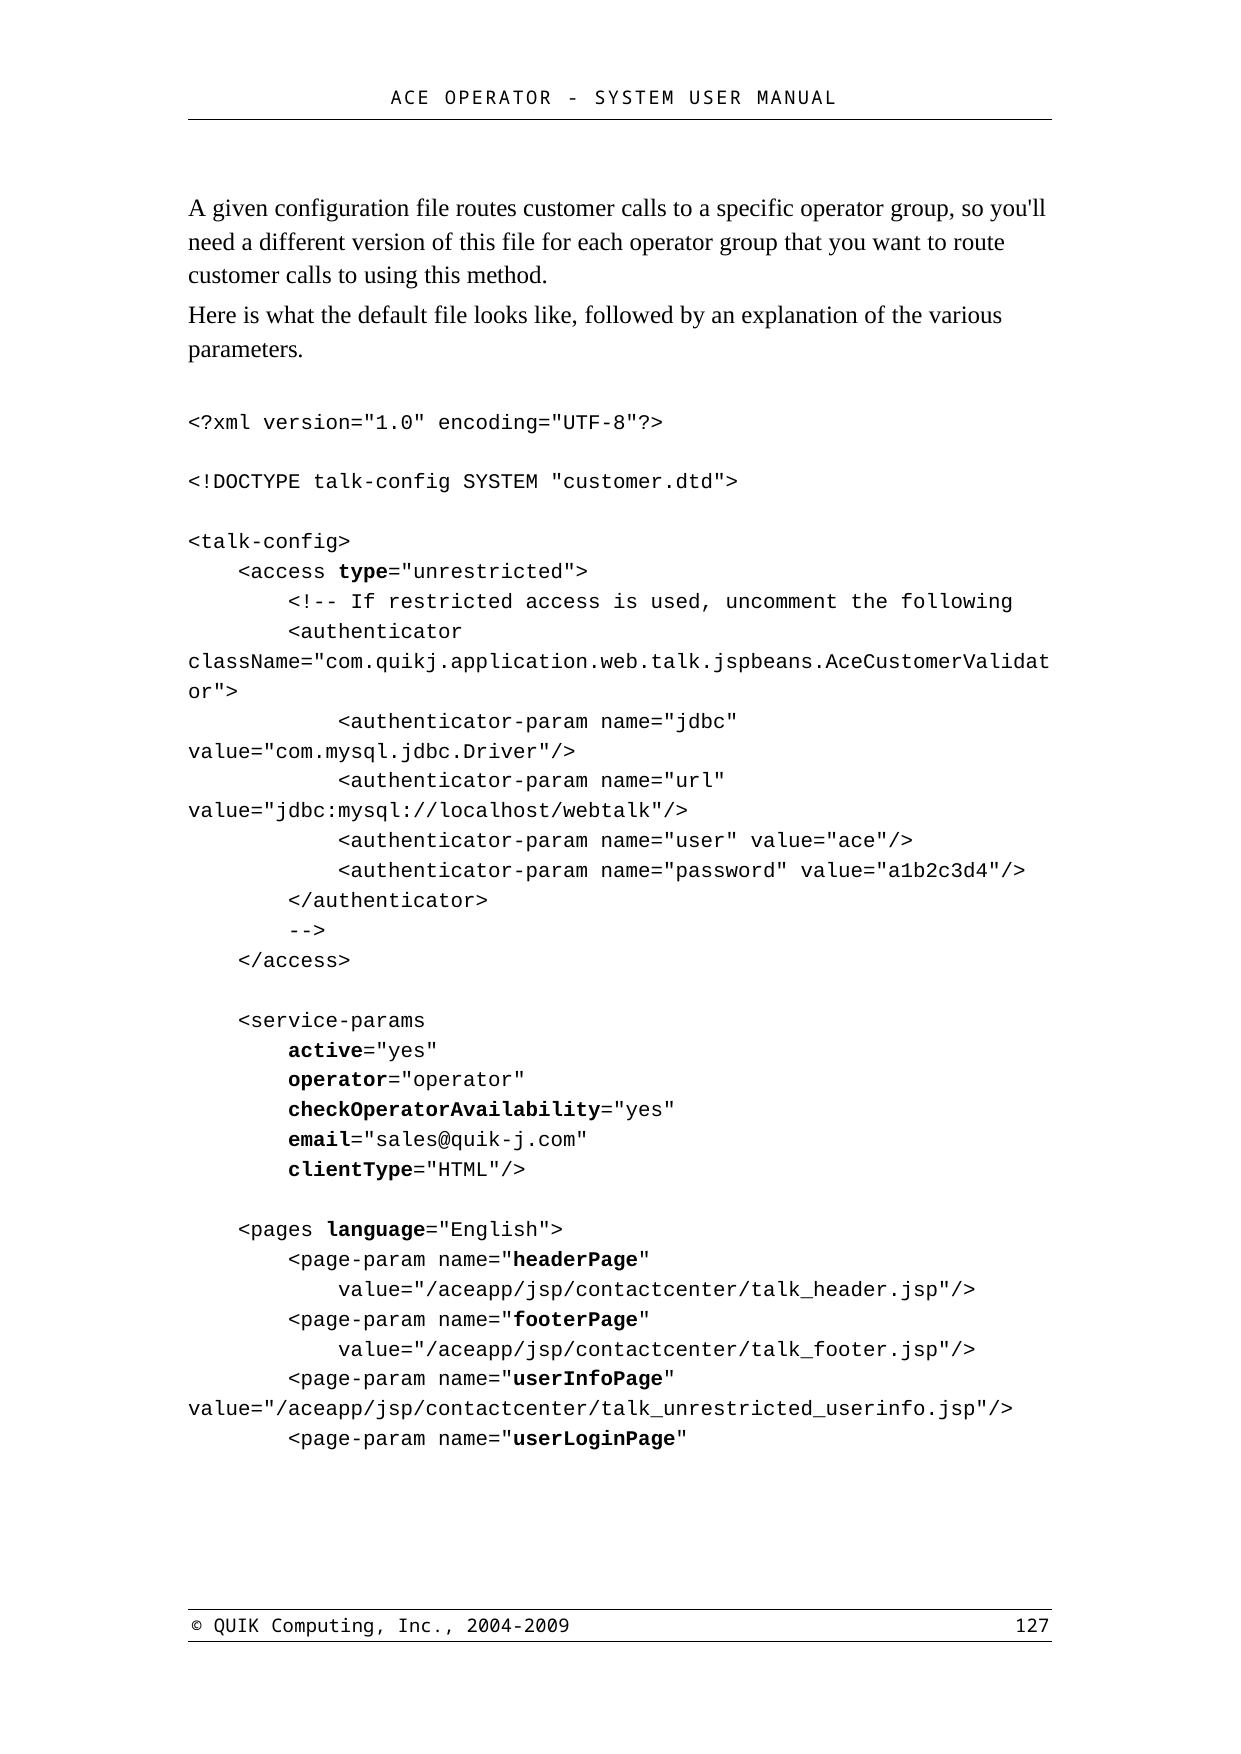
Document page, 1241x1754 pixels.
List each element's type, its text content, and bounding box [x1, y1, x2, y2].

text <authenticator-param name="password" value="a1b2c3d4"/> [188, 860, 1052, 884]
text </access> [188, 950, 1052, 974]
text <authenticator-param name="user" value="ace"/> [188, 830, 1052, 854]
text <authenticator className="com.quikj.application.web.talk.jspbeans.AceCustomerValidator"> [188, 621, 1052, 705]
text <talk-config> [188, 531, 1052, 555]
text <pages language="English"> [188, 1219, 1052, 1243]
text <?xml version="1.0" encoding="UTF-8"?> [188, 412, 1052, 436]
text <!-- If restricted access is used, uncomment the following [188, 591, 1052, 615]
text value="/aceapp/jsp/contactcenter/talk_footer.jsp"/> [188, 1338, 1052, 1362]
text <authenticator-param name="jdbc" value="com.mysql.jdbc.Driver"/> [188, 711, 1052, 764]
text <page-param name="userInfoPage" [188, 1368, 1052, 1392]
text <page-param name="headerPage" [188, 1249, 1052, 1273]
text --> [188, 920, 1052, 944]
text <service-params [188, 1009, 1052, 1033]
text Here is what the default file looks like, followed by an explanation of the various parameters. [188, 301, 1052, 363]
text A given configuration file routes customer calls to a specific operator group, so you'll need a different version of this file for each operator group that you want to route customer calls to using this method. [188, 194, 1052, 289]
text value="/aceapp/jsp/contactcenter/talk_header.jsp"/> [188, 1279, 1052, 1303]
text operator="operator" [188, 1069, 1052, 1093]
text <authenticator-param name="url" value="jdbc:mysql://localhost/webtalk"/> [188, 770, 1052, 824]
text active="yes" [188, 1039, 1052, 1063]
text checkOperatorAvailability="yes" [188, 1099, 1052, 1123]
text <page-param name="userLoginPage" [188, 1428, 1052, 1452]
text <!DOCTYPE talk-config SYSTEM "customer.dtd"> [188, 471, 1052, 495]
text <access type="unrestricted"> [188, 561, 1052, 585]
text </authenticator> [188, 890, 1052, 914]
text email="sales@quik-j.com" [188, 1129, 1052, 1153]
text value="/aceapp/jsp/contactcenter/talk_unrestricted_userinfo.jsp"/> [188, 1398, 1052, 1422]
text clientType="HTML"/> [188, 1159, 1052, 1183]
text <page-param name="footerPage" [188, 1308, 1052, 1332]
